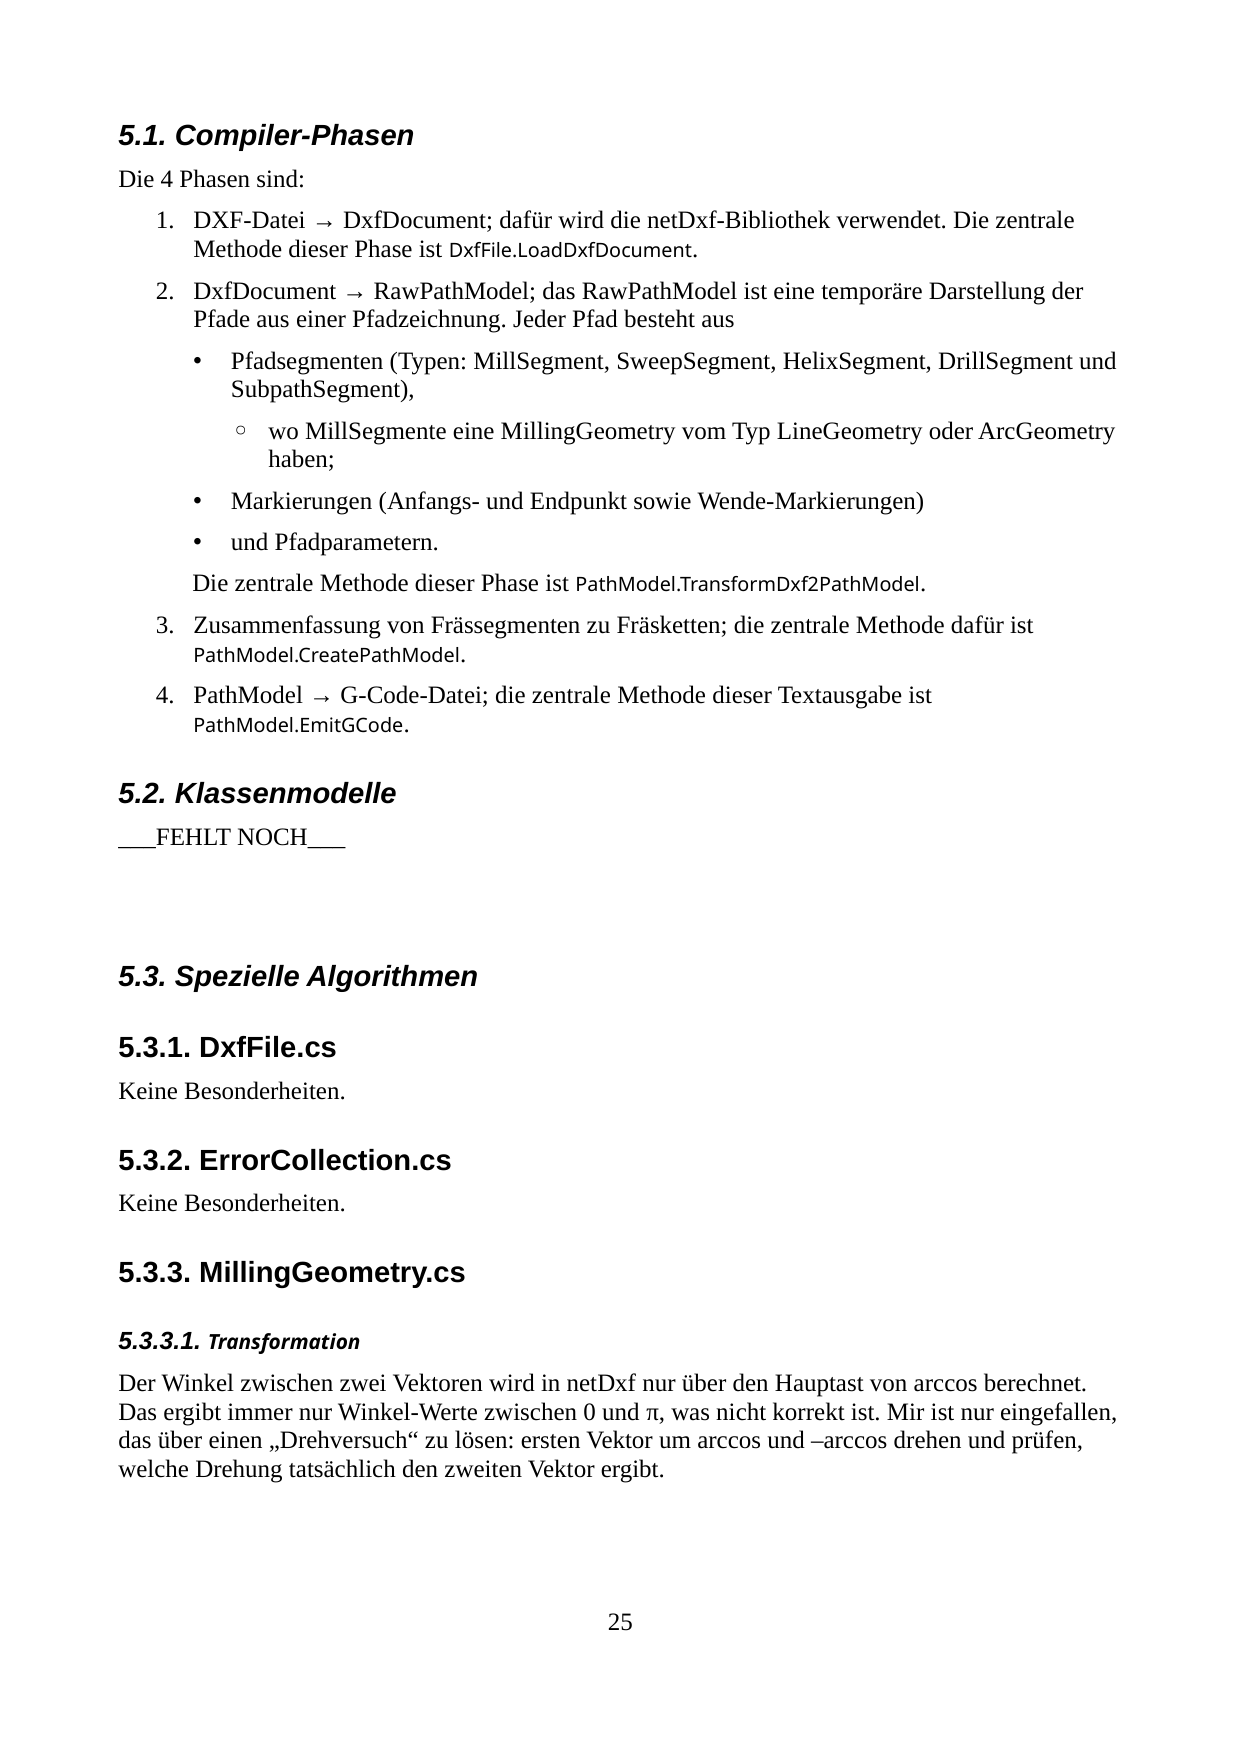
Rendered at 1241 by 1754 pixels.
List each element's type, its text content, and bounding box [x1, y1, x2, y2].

subtitle 5.3.1. DxfFile.cs [118, 1030, 1122, 1064]
text Keine Besonderheiten. [118, 1188, 1122, 1217]
list Pfadsegmenten (Typen: MillSegment, SweepSegment, HelixSegment, DrillSegment und SubpathSegment), [193, 346, 1122, 403]
subtitle 5.3.3.1. Transformation [118, 1326, 1122, 1355]
subtitle 5.3.3. MillingGeometry.cs [118, 1255, 1122, 1288]
list und Pfadparametern. [193, 527, 1122, 556]
list DXF-Datei → DxfDocument; dafür wird die netDxf-Bibliothek verwendet. Die zentrale Methode dieser Phase ist DxfFile.LoadDxfDocument. [156, 205, 1122, 263]
text Keine Besonderheiten. [118, 1076, 1122, 1105]
text Der Winkel zwischen zwei Vektoren wird in netDxf nur über den Hauptast von arccos berechnet. Das ergibt immer nur Winkel-Werte zwischen 0 und π, was nicht korrekt ist. Mir ist nur eingefallen, das über einen „Drehversuch“ zu lösen: ersten Vektor um arccos und –arccos drehen und prüfen, welche Drehung tatsächlich den zweiten Vektor ergibt. [118, 1368, 1122, 1483]
list Zusammenfassung von Frässegmenten zu Fräsketten; die zentrale Methode dafür ist PathModel.CreatePathModel. [156, 610, 1122, 668]
text Die 4 Phasen sind: [118, 164, 1122, 193]
list Markierungen (Anfangs- und Endpunkt sowie Wende-Markierungen) [193, 486, 1122, 514]
subtitle 5.3.2. ErrorCollection.cs [118, 1142, 1122, 1176]
text Die zentrale Methode dieser Phase ist PathModel.TransformDxf2PathModel. [192, 568, 1122, 597]
text ___FEHLT NOCH___ [118, 822, 1122, 851]
list DxfDocument → RawPathModel; das RawPathModel ist eine temporäre Darstellung der Pfade aus einer Pfadzeichnung. Jeder Pfad besteht aus [156, 276, 1122, 333]
subtitle 5.3. Spezielle Algorithmen [118, 959, 1122, 993]
list wo MillSegmente eine MillingGeometry vom Typ LineGeometry oder ArcGeometry haben; [231, 416, 1122, 473]
subtitle 5.1. Compiler-Phasen [118, 118, 1122, 152]
subtitle 5.2. Klassenmodelle [118, 776, 1122, 809]
list PathModel → G-Code-Datei; die zentrale Methode dieser Textausgabe ist PathModel.EmitGCode. [156, 680, 1122, 738]
